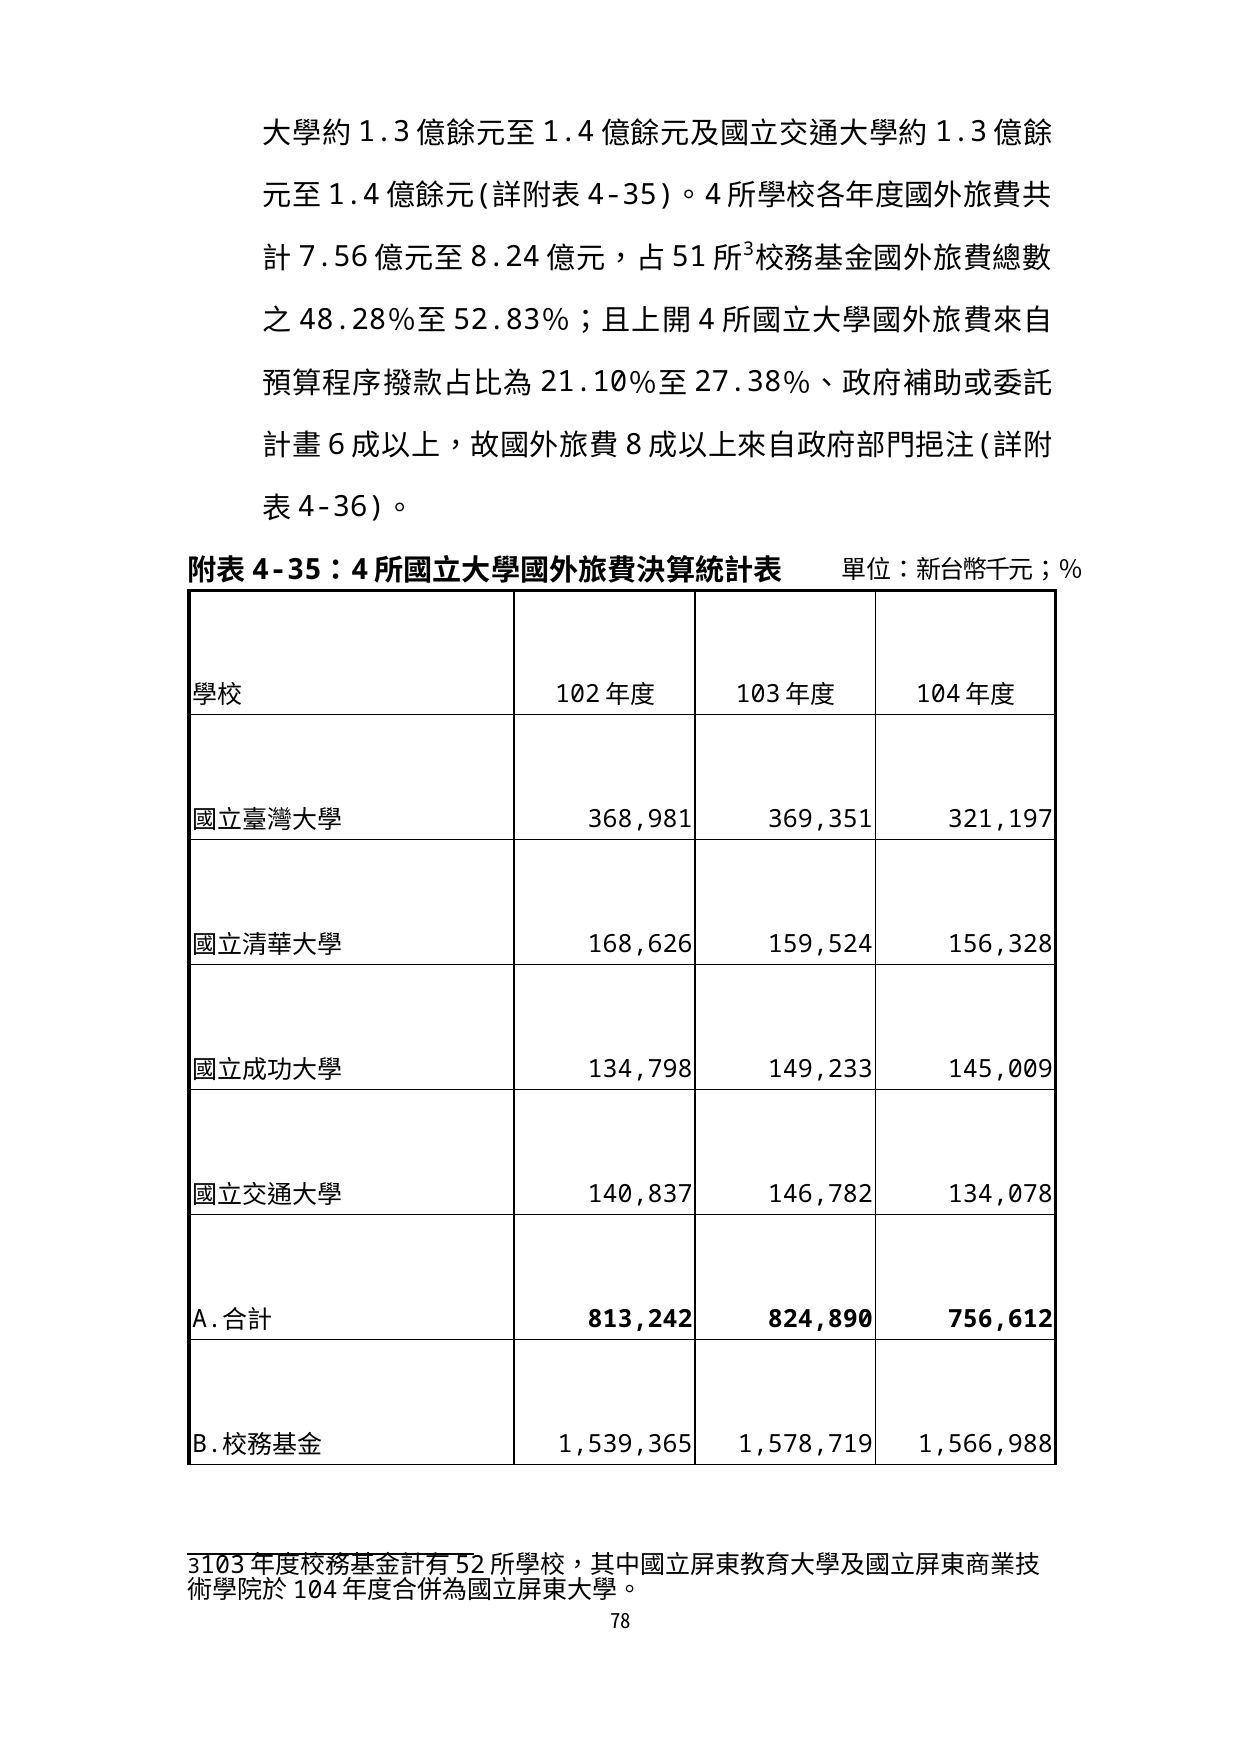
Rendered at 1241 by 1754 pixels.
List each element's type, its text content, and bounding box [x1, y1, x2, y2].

table_cell 134,798 [515, 965, 694, 1089]
table_cell 813,242 [515, 1215, 694, 1339]
table_cell 134,078 [876, 1090, 1054, 1214]
table_cell 140,837 [515, 1090, 694, 1214]
table_cell 國立成功大學 [191, 965, 513, 1089]
table_cell 156,328 [876, 840, 1054, 964]
table_cell 368,981 [515, 715, 694, 839]
table_cell A.合計 [191, 1215, 513, 1339]
table_cell 369,351 [696, 715, 875, 839]
table_header 學校 [191, 592, 513, 714]
table_cell 國立交通大學 [191, 1090, 513, 1214]
table_cell 145,009 [876, 965, 1054, 1089]
table_cell 756,612 [876, 1215, 1054, 1339]
table_cell 146,782 [696, 1090, 875, 1214]
table_cell 824,890 [696, 1215, 875, 1339]
table_cell 149,233 [696, 965, 875, 1089]
table_cell 1,539,365 [515, 1340, 694, 1464]
table_cell 321,197 [876, 715, 1054, 839]
text 大學約1.3億餘元至1.4億餘元及國立交通大學約1.3億餘元至1.4億餘元(詳附表4-35)。4所學校各年度國外旅費共計7.56億元至8.24億元，占51所校務基金國外旅費總數之48.28％至52.83％；且上開4所國立大學國外旅費來自預算程序撥款占比為21.10％至27.38％、政府補助或委託計畫6成以上，故國外旅費8成以上來自政府部門挹注(詳附表4-36)。 [262, 89, 1053, 526]
table_cell 國立臺灣大學 [191, 715, 513, 839]
table_header 102年度 [515, 592, 694, 714]
table_cell 159,524 [696, 840, 875, 964]
table_cell 168,626 [515, 840, 694, 964]
text 附表4-35：4所國立大學國外旅費決算統計表 單位：新台幣千元；％ [187, 526, 1191, 589]
table_cell 1,566,988 [876, 1340, 1054, 1464]
table_header 104年度 [876, 592, 1054, 714]
table_cell 國立清華大學 [191, 840, 513, 964]
text 103年度校務基金計有52所學校，其中國立屏東教育大學及國立屏東商業技術學院於104年度合併為國立屏東大學。 [187, 1554, 1053, 1604]
table_cell B.校務基金 [191, 1340, 513, 1464]
table_header 103年度 [696, 592, 875, 714]
table_cell 1,578,719 [696, 1340, 875, 1464]
